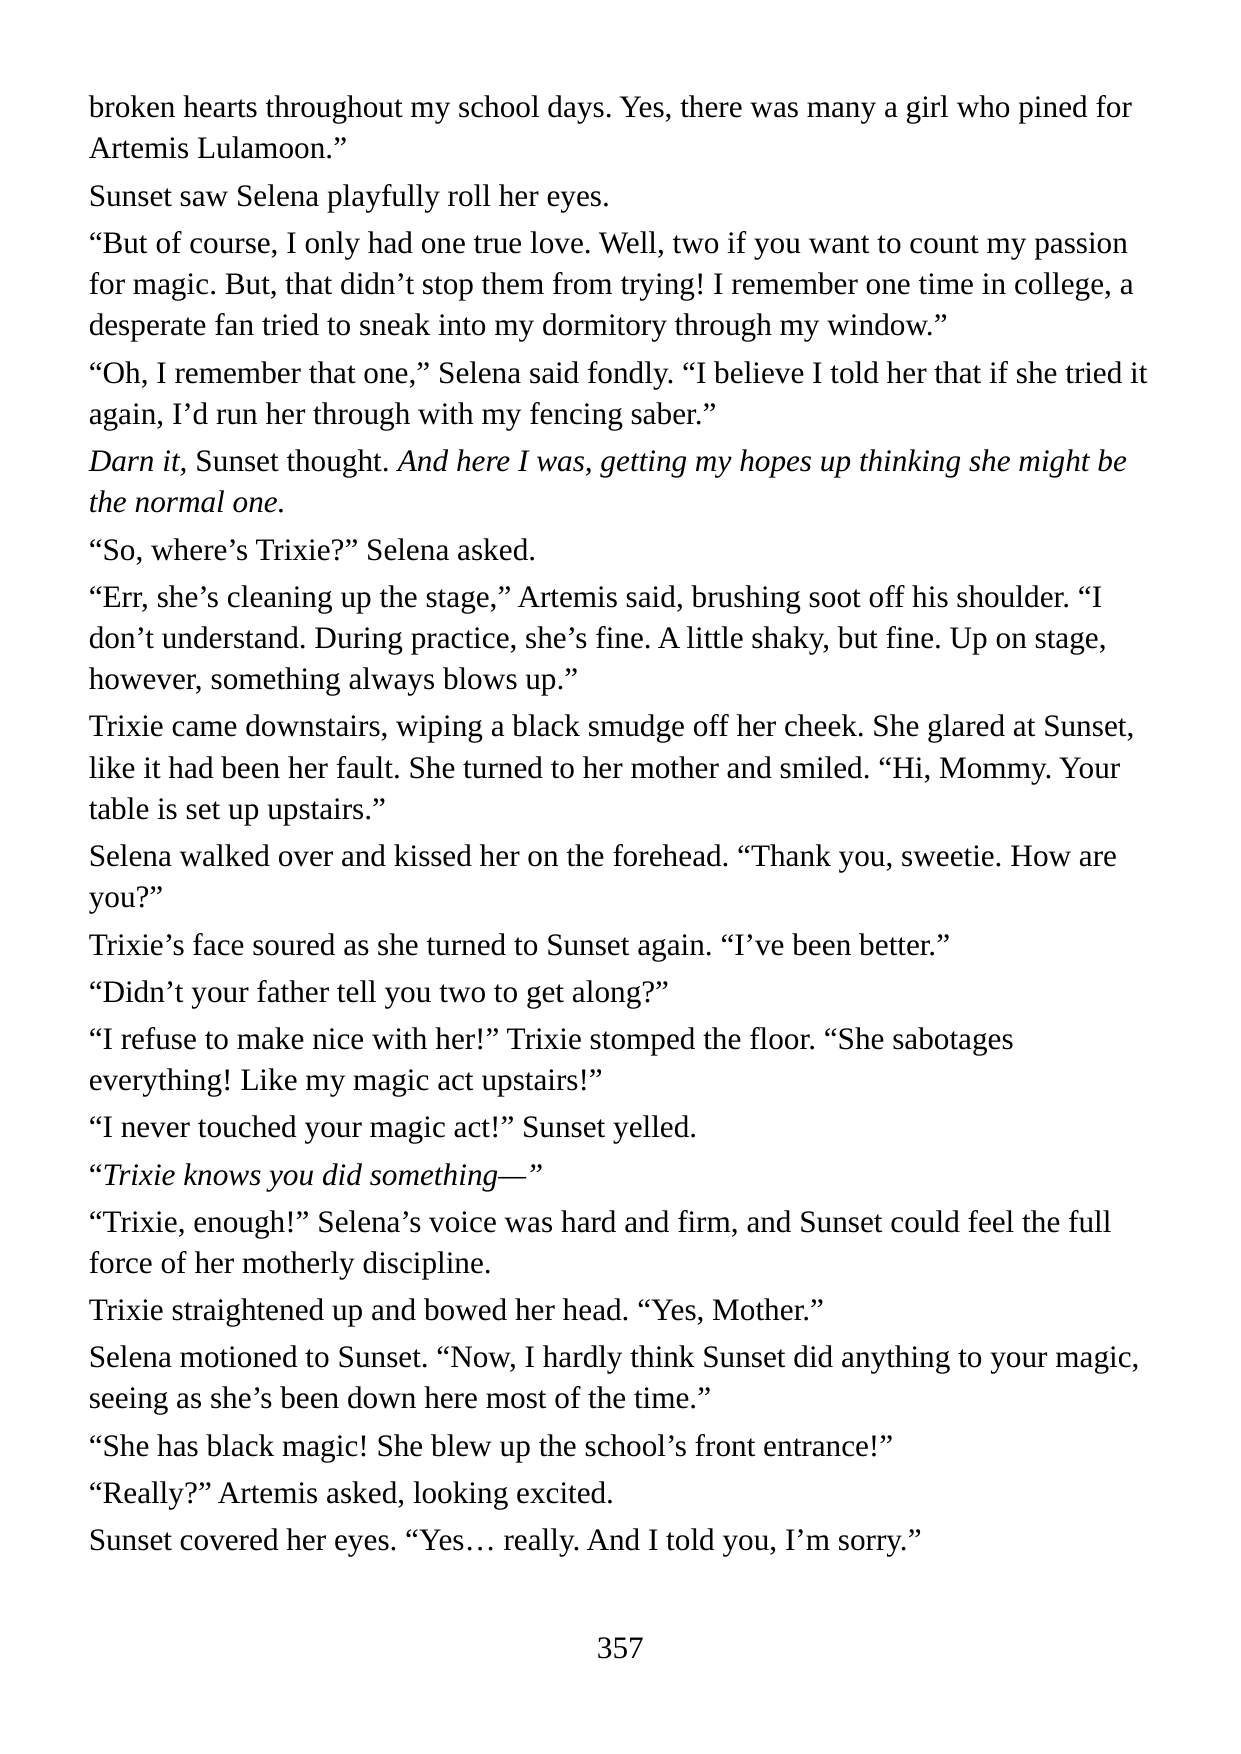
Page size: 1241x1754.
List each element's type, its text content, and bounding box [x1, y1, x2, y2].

text “Trixie knows you did something—” [88, 1156, 1152, 1192]
text “But of course, I only had one true love. Well, two if you want to count my passion for magic. But, that didn’t stop them from trying! I remember one time in college, a desperate fan tried to sneak into my dormitory through my window.” [88, 224, 1152, 343]
text “Err, she’s cleaning up the stage,” Artemis said, brushing soot off his shoulder. “I don’t understand. During practice, she’s fine. A little shaky, but fine. Up on stage, however, something always blows up.” [88, 578, 1152, 696]
text Trixie straightened up and bowed her head. “Yes, Mother.” [88, 1291, 1152, 1327]
text Sunset saw Selena playfully roll her eyes. [88, 177, 1152, 213]
text Trixie came downstairs, wiping a black smudge off her cheek. She glared at Sunset, like it had been her fault. She turned to her mother and smiled. “Hi, Mommy. Your table is set up upstairs.” [88, 708, 1152, 826]
text “She has black magic! She blew up the school’s front entrance!” [88, 1427, 1152, 1463]
text “I refuse to make nice with her!” Trixie stomped the floor. “She sabotages everything! Like my magic act upstairs!” [88, 1020, 1152, 1097]
text Sunset covered her eyes. “Yes… really. And I told you, I’m sorry.” [88, 1521, 1152, 1557]
text Trixie’s face soured as she turned to Sunset again. “I’ve been better.” [88, 926, 1152, 962]
text broken hearts throughout my school days. Yes, there was many a girl who pined for Artemis Lulamoon.” [88, 88, 1152, 166]
text Selena walked over and kissed her on the forehead. “Thank you, sweetie. How are you?” [88, 837, 1152, 914]
text “I never touched your magic act!” Sunset yelled. [88, 1108, 1152, 1144]
text “Oh, I remember that one,” Selena said fondly. “I believe I told her that if she tried it again, I’d run her through with my fencing saber.” [88, 354, 1152, 431]
text “Didn’t your father tell you two to get along?” [88, 973, 1152, 1009]
text “So, where’s Trixie?” Selena asked. [88, 531, 1152, 567]
text “Trixie, enough!” Selena’s voice was hard and firm, and Sunset could feel the full force of her motherly discipline. [88, 1203, 1152, 1280]
text Darn it, Sunset thought. And here I was, getting my hopes up thinking she might be the normal one. [88, 442, 1152, 519]
text Selena motioned to Sunset. “Now, I hardly think Sunset did anything to your magic, seeing as she’s been down here most of the time.” [88, 1338, 1152, 1416]
text “Really?” Artemis asked, looking excited. [88, 1474, 1152, 1510]
